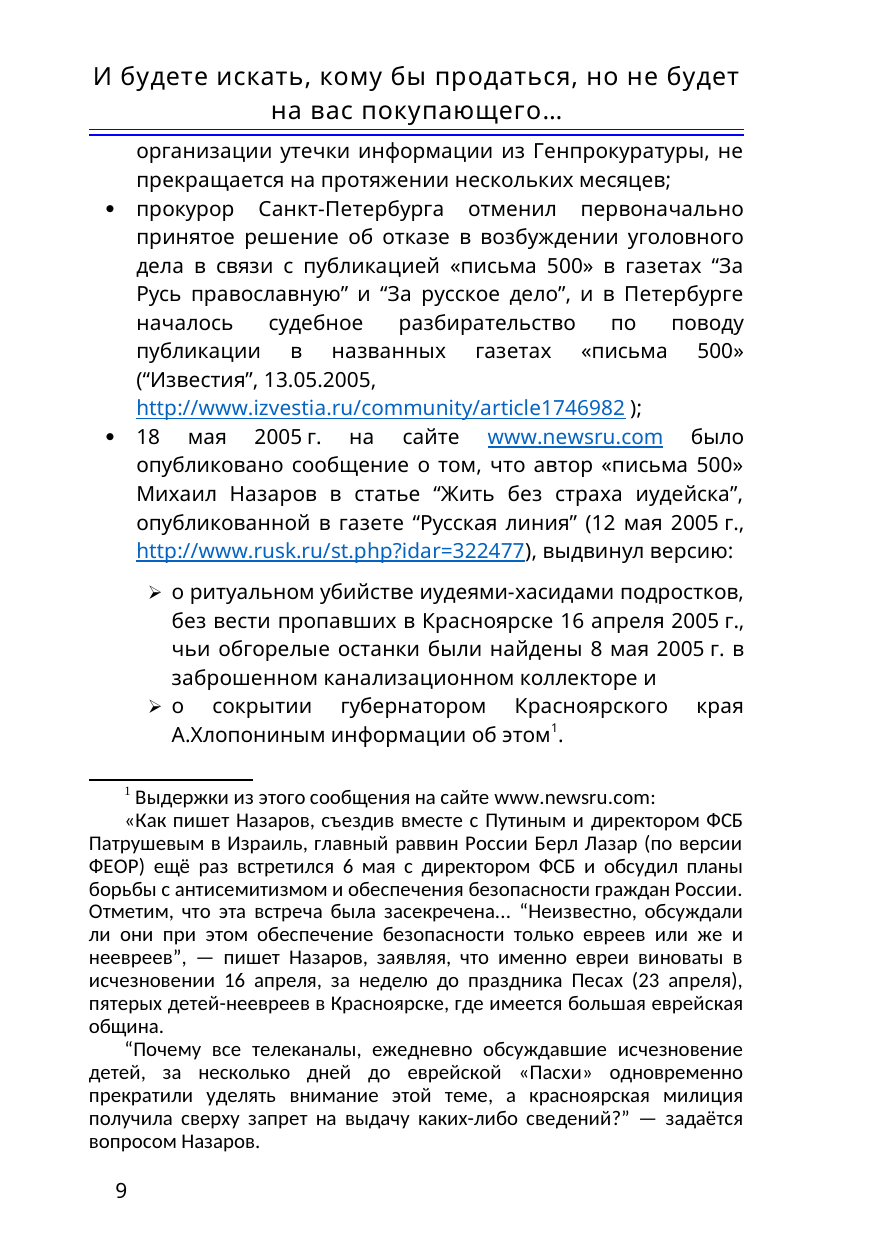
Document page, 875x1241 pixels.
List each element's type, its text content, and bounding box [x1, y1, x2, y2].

list организации утечки информации из Генпрокуратуры, не прекращается на протяжении нескольких месяцев; [106, 136, 744, 193]
list “Почему все телеканалы, ежедневно обсуждавшие исчезновение детей, за несколько дней до еврейской «Пасхи» одновременно прекратили уделять внимание этой теме, а красноярская милиция получила сверху запрет на выдачу каких-либо сведений?” — задаётся вопросом Назаров. [89, 1038, 744, 1153]
list о сокрытии губернатором Красноярского края А.Хлопониным информации об этом. [148, 691, 744, 748]
list Выдержки из этого сообщения на сайте www.newsru.com: [89, 786, 744, 809]
list «Как пишет Назаров, съездив вместе с Путиным и директором ФСБ Патрушевым в Израиль, главный раввин России Берл Лазар (по версии ФЕОР) ещё раз встретился 6 мая с директором ФСБ и обсудил планы борьбы с антисемитизмом и обеспечения безопасности граждан России. Отметим, что эта встреча была засекречена... “Неизвестно, обсуждали ли они при этом обеспечение безопасности только евреев или же и неевреев”, — пишет Назаров, заявляя, что именно евреи виноваты в исчезновении 16 апреля, за неделю до праздника Песах (23 апреля), пятерых детей-неевреев в Красноярске, где имеется большая еврейская община. [89, 809, 744, 1038]
list 18 мая 2005 г. на сайте www.newsru.com было опубликовано сообщение о том, что автор «письма 500» Михаил Назаров в статье “Жить без страха иудейска”, опубликованной в газете “Русская линия” (12 мая 2005 г., http://www.rusk.ru/st.php?idar=322477), выдвинул версию: [106, 422, 744, 564]
list о ритуальном убийстве иудеями-хасидами подростков, без вести пропавших в Красноярске 16 апреля 2005 г., чьи обгорелые останки были найдены 8 мая 2005 г. в заброшенном канализационном коллекторе и [148, 577, 744, 691]
list прокурор Санкт-Петербурга отменил первоначально принятое решение об отказе в возбуждении уголовного дела в связи с публикацией «письма 500» в газетах “За Русь православную” и “За русское дело”, и в Петербурге началось судебное разбирательство по поводу публикации в названных газетах «письма 500» (“Известия”, 13.05.2005, http://www.izvestia.ru/community/article1746982 ); [106, 193, 744, 422]
